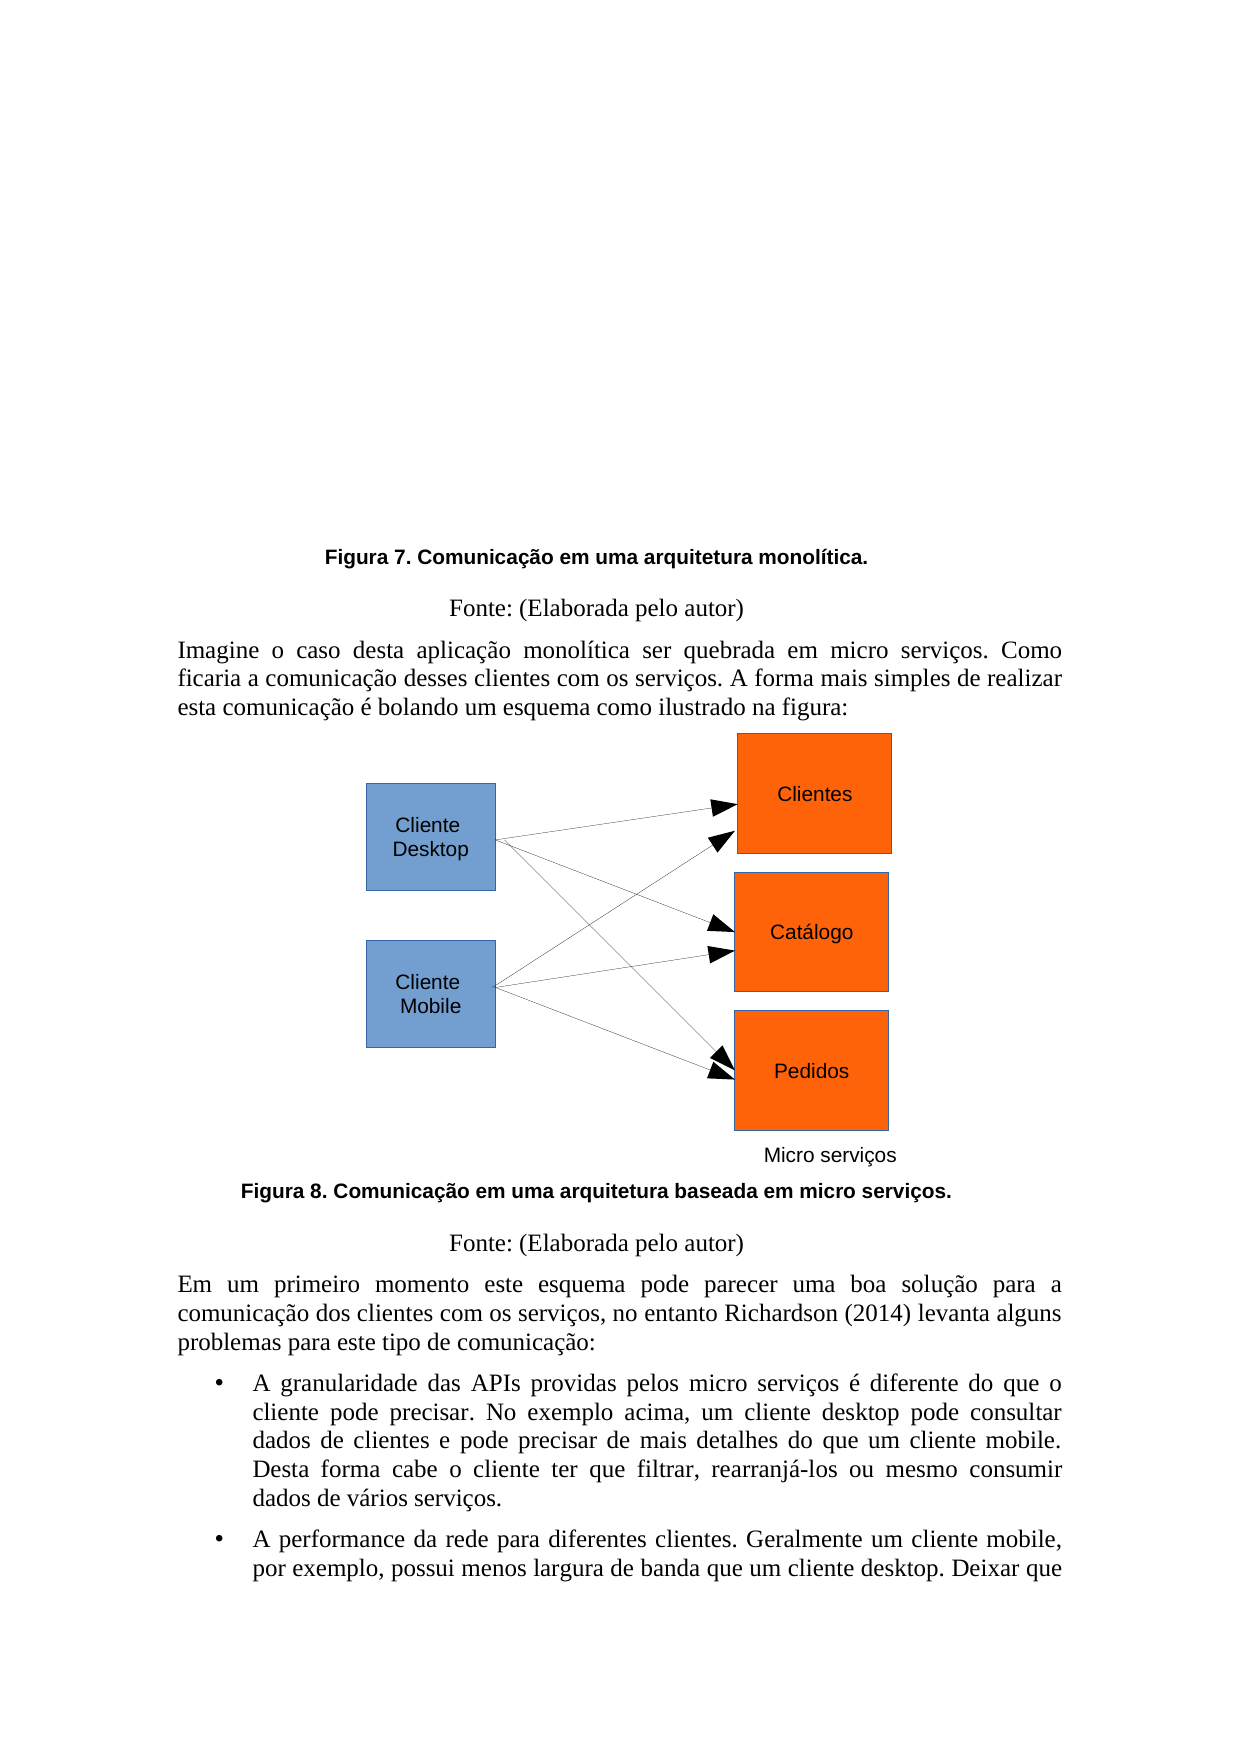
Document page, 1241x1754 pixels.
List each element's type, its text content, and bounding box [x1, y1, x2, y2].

text Figura 8. Comunicação em uma arquitetura baseada em micro serviços. [177, 1179, 1016, 1203]
list A performance da rede para diferentes clientes. Geralmente um cliente mobile, por exemplo, possui menos largura de banda que um cliente desktop. Deixar que [215, 1524, 1063, 1582]
text Imagine o caso desta aplicação monolítica ser quebrada em micro serviços. Como ficaria a comunicação desses clientes com os serviços. A forma mais simples de realizar esta comunicação é bolando um esquema como ilustrado na figura: [177, 635, 1063, 721]
text Fonte: (Elaborada pelo autor) [177, 1228, 1016, 1257]
list A granularidade das APIs providas pelos micro serviços é diferente do que o cliente pode precisar. No exemplo acima, um cliente desktop pode consultar dados de clientes e pode precisar de mais detalhes do que um cliente mobile. Desta forma cabe o cliente ter que filtrar, rearranjá-los ou mesmo consumir dados de vários serviços. [215, 1368, 1063, 1512]
text Em um primeiro momento este esquema pode parecer uma boa solução para a comunicação dos clientes com os serviços, no entanto Richardson (2014) levanta alguns problemas para este tipo de comunicação: [177, 1269, 1063, 1356]
text Fonte: (Elaborada pelo autor) [177, 593, 1016, 622]
text Figura 7. Comunicação em uma arquitetura monolítica. [177, 544, 1016, 568]
